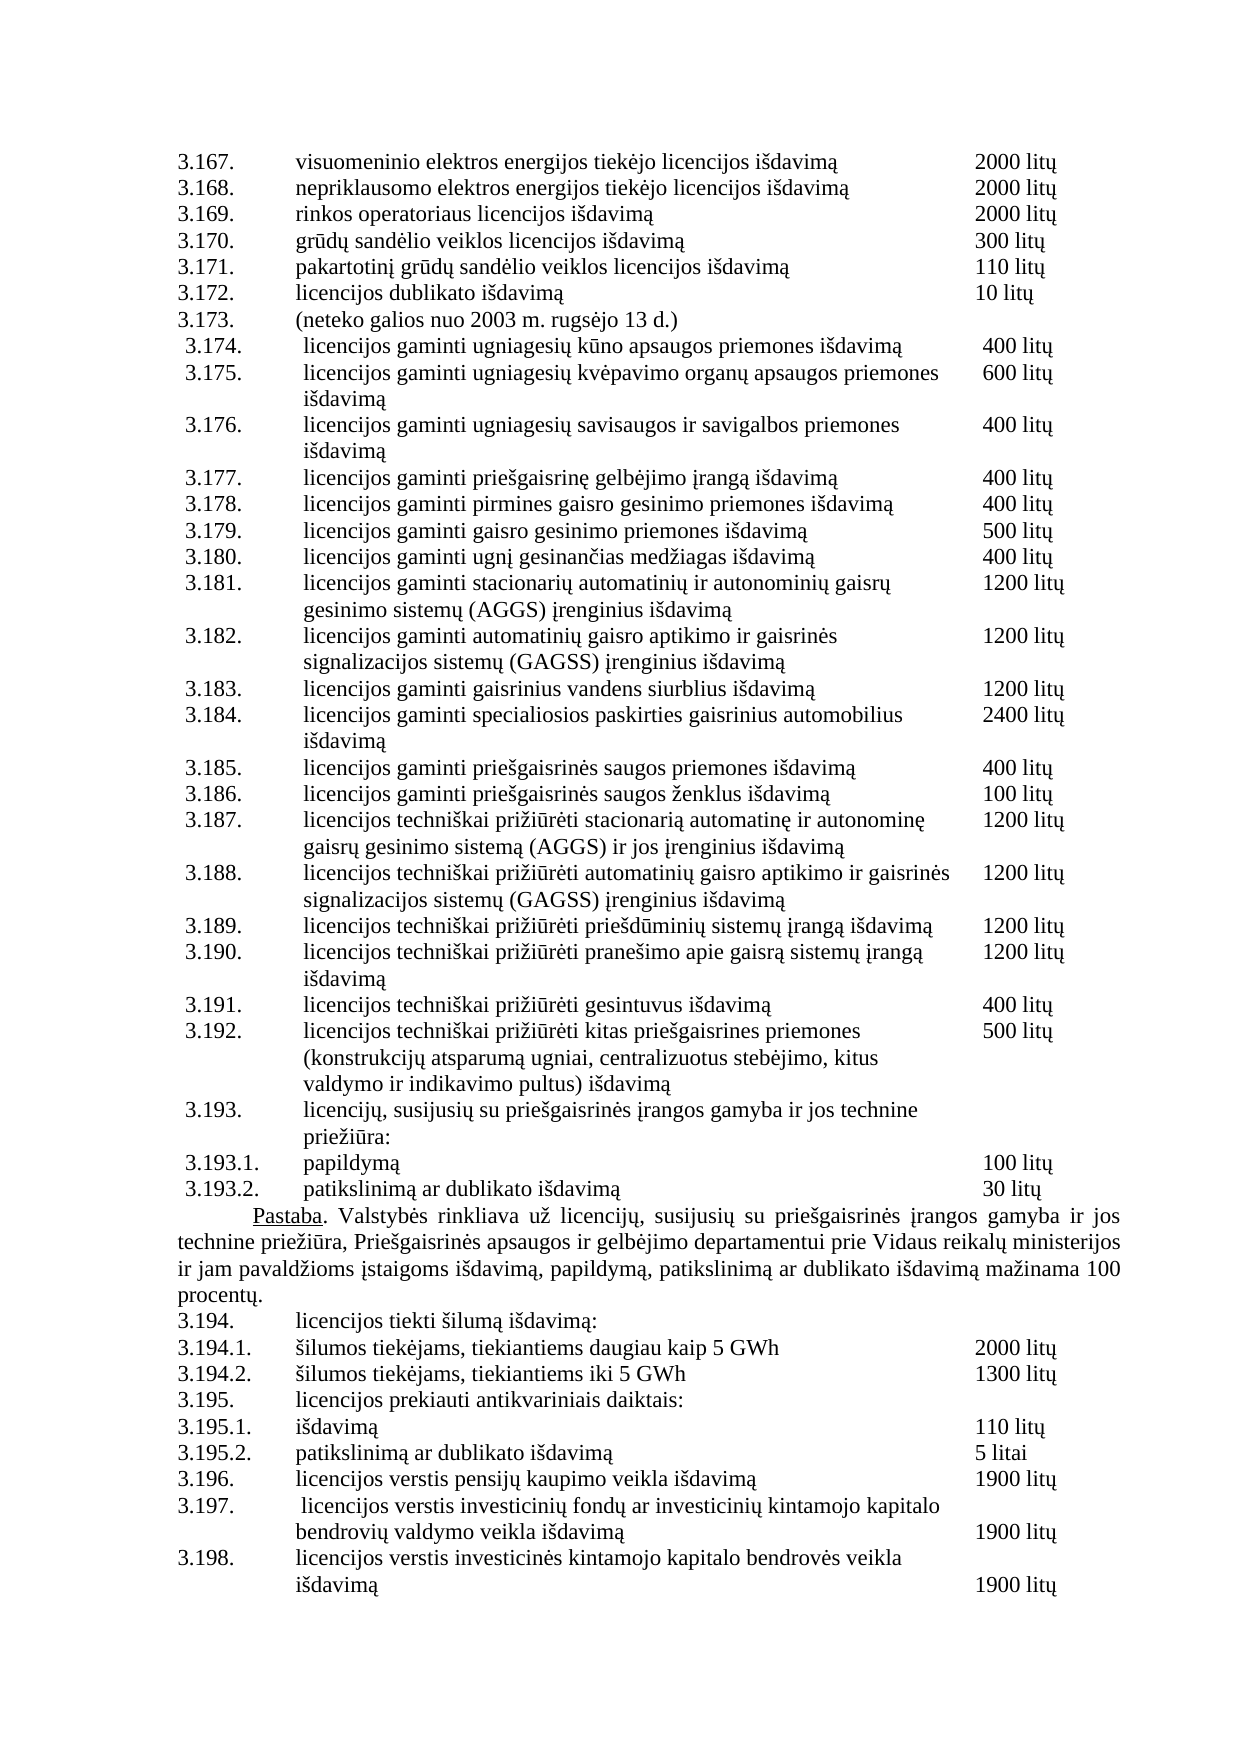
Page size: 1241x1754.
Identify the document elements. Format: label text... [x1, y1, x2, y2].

table_cell 3.175. [174, 359, 292, 411]
text 3.195. licencijos prekiauti antikvariniais daiktais: [177, 1386, 1122, 1413]
table_header 400 litų [971, 332, 1144, 358]
table_cell 400 litų [971, 754, 1144, 780]
table_cell 3.186. [174, 780, 292, 807]
text 3.194.1. šilumos tiekėjams, tiekiantiems daugiau kaip 5 GWh 2000 litų [177, 1334, 1122, 1360]
table_cell licencijos gaminti pirmines gaisro gesinimo priemones išdavimą [292, 490, 971, 517]
table_cell 400 litų [971, 490, 1144, 517]
table_cell 3.190. [174, 938, 292, 991]
table_cell licencijos gaminti ugniagesių savisaugos ir savigalbos priemones išdavimą [292, 411, 971, 464]
table_cell licencijos gaminti stacionarių automatinių ir autonominių gaisrų gesinimo sistemų (AGGS) įrenginius išdavimą [292, 569, 971, 622]
table_cell 1200 litų [971, 569, 1144, 622]
text 3.172. licencijos dublikato išdavimą 10 litų [177, 279, 1122, 306]
table_cell licencijų, susijusių su priešgaisrinės įrangos gamyba ir jos technine priežiūra: [292, 1096, 971, 1149]
table_cell 3.183. [174, 675, 292, 701]
table_cell 3.178. [174, 490, 292, 517]
table_cell 3.189. [174, 912, 292, 938]
table_cell 3.176. [174, 411, 292, 464]
text 3.194. licencijos tiekti šilumą išdavimą: [177, 1307, 1122, 1334]
table_cell 3.181. [174, 569, 292, 622]
table_cell 400 litų [971, 991, 1144, 1017]
table_cell 3.185. [174, 754, 292, 780]
table_cell licencijos gaminti priešgaisrinę gelbėjimo įrangą išdavimą [292, 464, 971, 490]
table_cell 3.192. [174, 1018, 292, 1096]
table_cell licencijos gaminti priešgaisrinės saugos priemones išdavimą [292, 754, 971, 780]
table_cell licencijos techniškai prižiūrėti priešdūminių sistemų įrangą išdavimą [292, 912, 971, 938]
table_cell licencijos gaminti automatinių gaisro aptikimo ir gaisrinės signalizacijos sistemų (GAGSS) įrenginius išdavimą [292, 622, 971, 675]
table_cell 3.188. [174, 859, 292, 912]
table_cell 1200 litų [971, 859, 1144, 912]
table_cell 3.187. [174, 807, 292, 859]
table_cell licencijos gaminti priešgaisrinės saugos ženklus išdavimą [292, 780, 971, 807]
table_cell 400 litų [971, 543, 1144, 569]
table_cell 3.177. [174, 464, 292, 490]
table_cell patikslinimą ar dublikato išdavimą [292, 1176, 971, 1202]
table_cell 1200 litų [971, 675, 1144, 701]
table_cell licencijos gaminti ugniagesių kvėpavimo organų apsaugos priemones išdavimą [292, 359, 971, 411]
table_cell 3.191. [174, 991, 292, 1017]
text 3.197. licencijos verstis investicinių fondų ar investicinių kintamojo kapitalo [177, 1492, 974, 1518]
text Pastaba. Valstybės rinkliava už licencijų, susijusių su priešgaisrinės įrangos gamyba ir jos technine priežiūra, Priešgaisrinės apsaugos ir gelbėjimo departamentui prie Vidaus reikalų ministerijos ir jam pavaldžioms įstaigoms išdavimą, papildymą, patikslinimą ar dublikato išdavimą mažinama 100 procentų. [177, 1202, 1122, 1307]
table_cell licencijos techniškai prižiūrėti pranešimo apie gaisrą sistemų įrangą išdavimą [292, 938, 971, 991]
table_header licencijos gaminti ugniagesių kūno apsaugos priemones išdavimą [292, 332, 971, 358]
table_cell licencijos gaminti specialiosios paskirties gaisrinius automobilius išdavimą [292, 701, 971, 754]
text 3.171. pakartotinį grūdų sandėlio veiklos licencijos išdavimą 110 litų [177, 253, 1122, 279]
table_cell 400 litų [971, 464, 1144, 490]
table_cell 500 litų [971, 517, 1144, 543]
table_cell 30 litų [971, 1176, 1144, 1202]
text išdavimą 1900 litų [177, 1571, 1122, 1597]
table_cell 3.180. [174, 543, 292, 569]
text 3.173. (neteko galios nuo 2003 m. rugsėjo 13 d.) [177, 306, 1122, 332]
table_cell licencijos techniškai prižiūrėti kitas priešgaisrines priemones (konstrukcijų atsparumą ugniai, centralizuotus stebėjimo, kitus valdymo ir indikavimo pultus) išdavimą [292, 1018, 971, 1096]
table_cell 100 litų [971, 1149, 1144, 1176]
table_cell 600 litų [971, 359, 1144, 411]
table_cell [971, 1096, 1144, 1149]
table_cell 3.184. [174, 701, 292, 754]
table_cell 400 litų [971, 411, 1144, 464]
table_cell papildymą [292, 1149, 971, 1176]
table_cell 3.193.1. [174, 1149, 292, 1176]
table_cell 1200 litų [971, 912, 1144, 938]
text 3.167. visuomeninio elektros energijos tiekėjo licencijos išdavimą 2000 litų [177, 148, 1122, 174]
table_header 3.174. [174, 332, 292, 358]
text 3.196. licencijos verstis pensijų kaupimo veikla išdavimą 1900 litų [177, 1465, 1107, 1492]
text 3.169. rinkos operatoriaus licencijos išdavimą 2000 litų [177, 200, 1122, 227]
table_cell 3.182. [174, 622, 292, 675]
table_cell 3.193. [174, 1096, 292, 1149]
table_cell 1200 litų [971, 622, 1144, 675]
text 3.195.1. išdavimą 110 litų [177, 1413, 1122, 1439]
table_cell 3.193.2. [174, 1176, 292, 1202]
text bendrovių valdymo veikla išdavimą 1900 litų [177, 1518, 1107, 1544]
text 3.168. nepriklausomo elektros energijos tiekėjo licencijos išdavimą 2000 litų [177, 174, 1122, 200]
table_cell 100 litų [971, 780, 1144, 807]
table_cell licencijos techniškai prižiūrėti stacionarią automatinę ir autonominę gaisrų gesinimo sistemą (AGGS) ir jos įrenginius išdavimą [292, 807, 971, 859]
table_cell licencijos gaminti gaisrinius vandens siurblius išdavimą [292, 675, 971, 701]
table_cell 2400 litų [971, 701, 1144, 754]
table_cell licencijos gaminti ugnį gesinančias medžiagas išdavimą [292, 543, 971, 569]
table_cell 500 litų [971, 1018, 1144, 1096]
text 3.170. grūdų sandėlio veiklos licencijos išdavimą 300 litų [177, 227, 1122, 253]
text 3.195.2. patikslinimą ar dublikato išdavimą 5 litai [177, 1439, 1122, 1465]
table_cell 1200 litų [971, 807, 1144, 859]
text 3.198. licencijos verstis investicinės kintamojo kapitalo bendrovės veikla [177, 1544, 1122, 1571]
text 3.194.2. šilumos tiekėjams, tiekiantiems iki 5 GWh 1300 litų [177, 1360, 1122, 1386]
table_cell licencijos gaminti gaisro gesinimo priemones išdavimą [292, 517, 971, 543]
table_cell 1200 litų [971, 938, 1144, 991]
table_cell licencijos techniškai prižiūrėti gesintuvus išdavimą [292, 991, 971, 1017]
table_cell licencijos techniškai prižiūrėti automatinių gaisro aptikimo ir gaisrinės signalizacijos sistemų (GAGSS) įrenginius išdavimą [292, 859, 971, 912]
table_cell 3.179. [174, 517, 292, 543]
